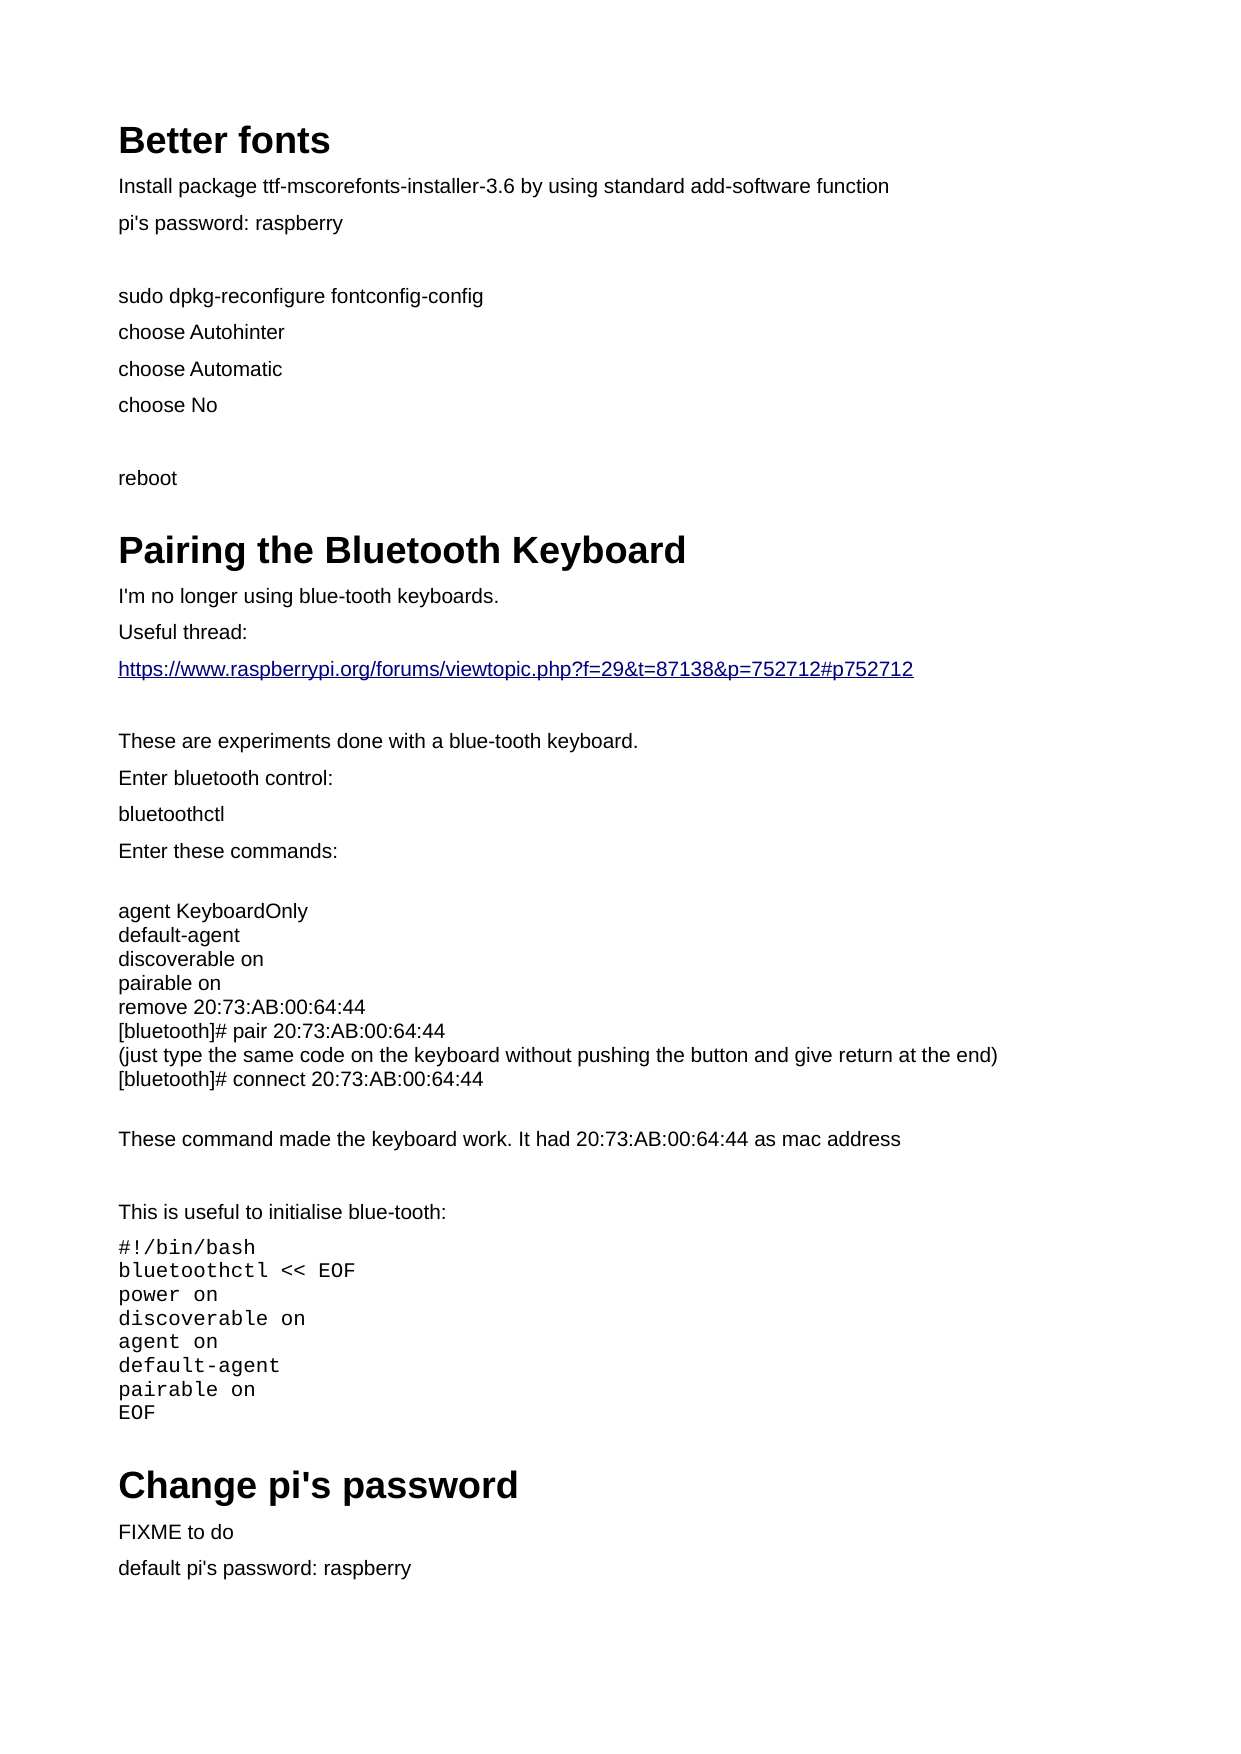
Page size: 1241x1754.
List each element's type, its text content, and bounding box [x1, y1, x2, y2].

text pi's password: raspberry [118, 211, 1122, 235]
subtitle Better fonts [118, 118, 1122, 162]
text choose Autohinter [118, 320, 1122, 344]
text These are experiments done with a blue-tooth keyboard. [118, 729, 1122, 753]
text choose Automatic [118, 357, 1122, 381]
text default pi's password: raspberry [118, 1556, 1122, 1580]
text https://www.raspberrypi.org/forums/viewtopic.php?f=29&t=87138&p=752712#p752712 [118, 656, 1122, 680]
text FIXME to do [118, 1519, 1122, 1543]
text These command made the keyboard work. It had 20:73:AB:00:64:44 as mac address [118, 1127, 1122, 1151]
text Install package ttf-mscorefonts-installer-3.6 by using standard add-software function [118, 174, 1122, 198]
text choose No [118, 393, 1122, 417]
text I'm no longer using blue-tooth keyboards. [118, 583, 1122, 607]
text This is useful to initialise blue-tooth: [118, 1200, 1122, 1224]
text agent KeyboardOnly default-agent discoverable on pairable on remove 20:73:AB:00:64:44 [bluetooth]# pair 20:73:AB:00:64:44 (just type the same code on the keyboard without pushing the button and give return at the end) [bluetooth]# connect 20:73:AB:00:64:44 [118, 875, 1122, 1115]
text sudo dpkg-reconfigure fontconfig-config [118, 284, 1122, 308]
text reboot [118, 466, 1122, 490]
text Enter bluetooth control: [118, 766, 1122, 790]
text #!/bin/bash bluetoothctl << EOF power on discoverable on agent on default-agent pairable on EOF [118, 1237, 1122, 1426]
text Useful thread: [118, 620, 1122, 644]
text bluetoothctl [118, 802, 1122, 826]
text Enter these commands: [118, 839, 1122, 863]
subtitle Pairing the Bluetooth Keyboard [118, 527, 1122, 571]
subtitle Change pi's password [118, 1463, 1122, 1507]
